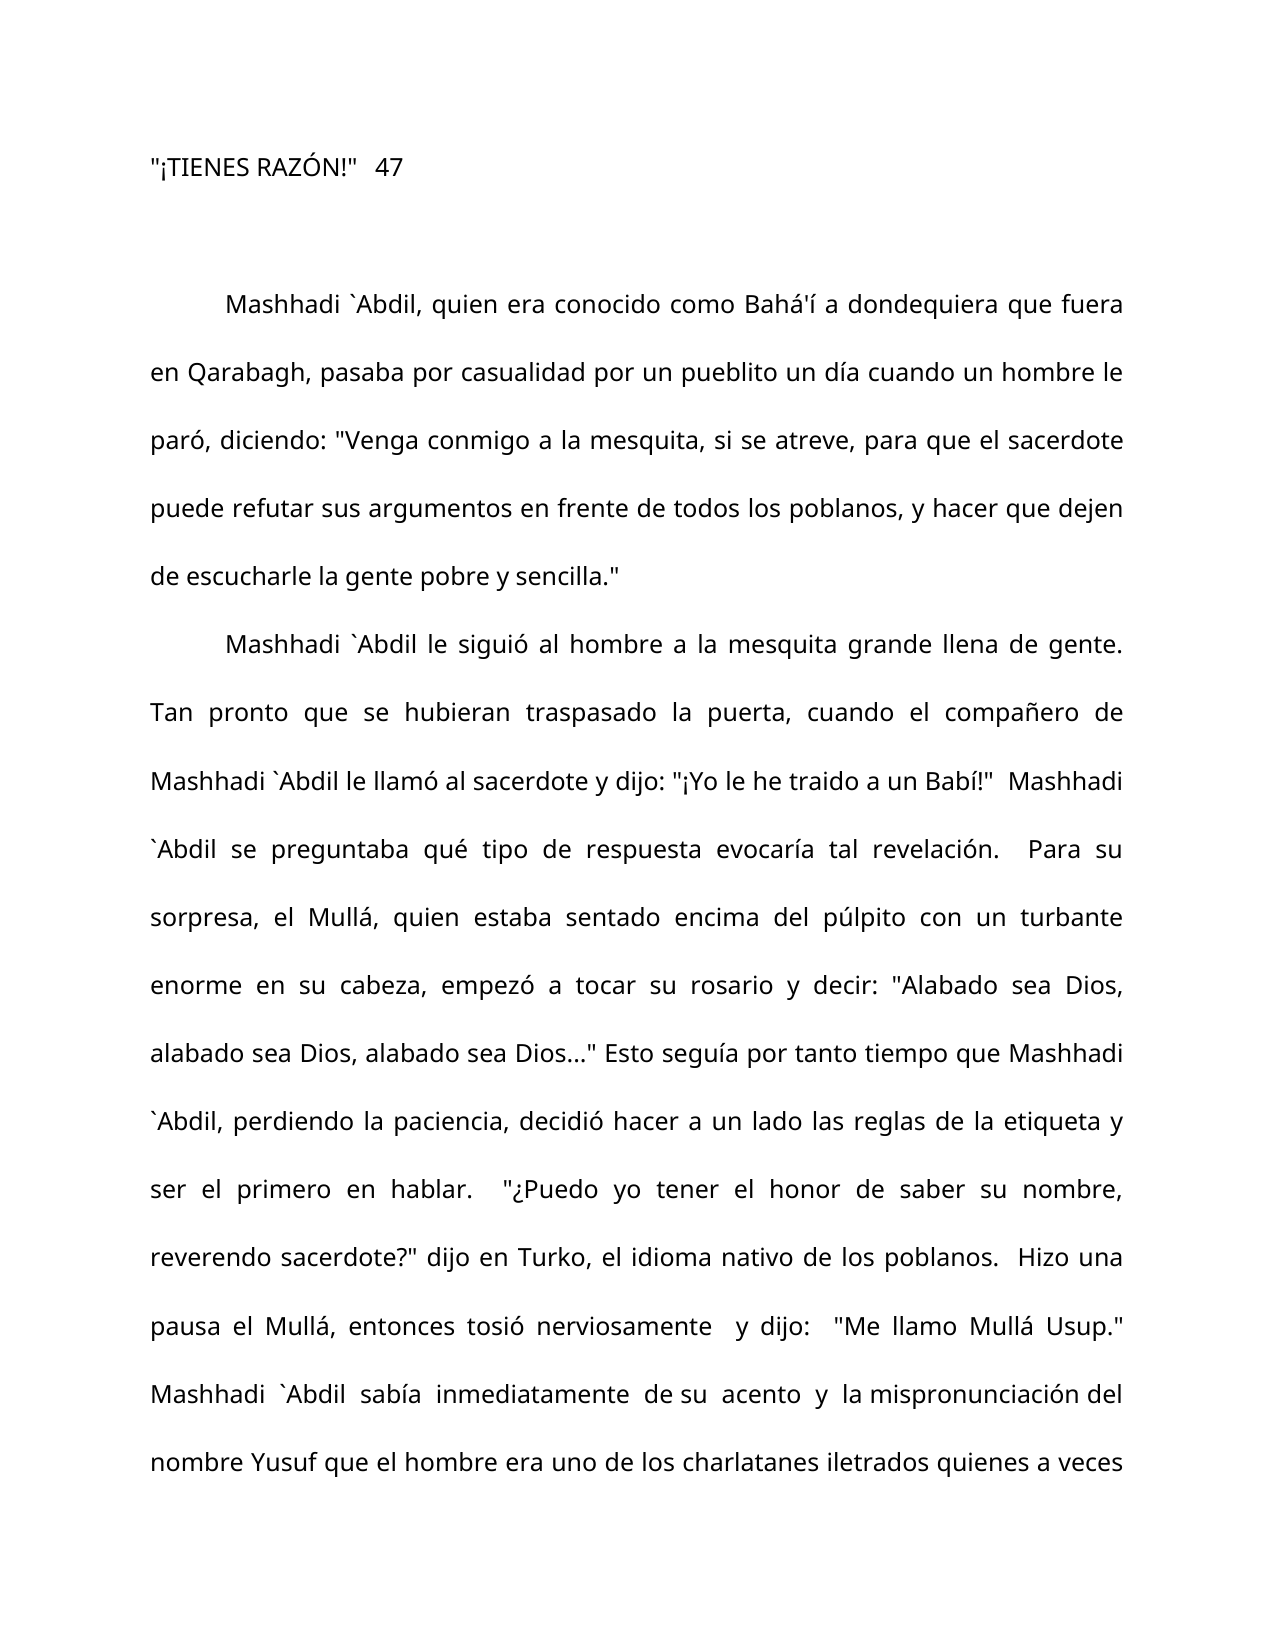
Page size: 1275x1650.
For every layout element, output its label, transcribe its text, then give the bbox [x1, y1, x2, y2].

text Mashhadi `Abdil le siguió al hombre a la mesquita grande llena de gente. Tan pronto que se hubieran traspasado la puerta, cuando el compañero de Mashhadi `Abdil le llamó al sacerdote y dijo: "¡Yo le he traido a un Babí!" Mashhadi `Abdil se preguntaba qué tipo de respuesta evocaría tal revelación. Para su sorpresa, el Mullá, quien estaba sentado encima del púlpito con un turbante enorme en su cabeza, empezó a tocar su rosario y decir: "Alabado sea Dios, alabado sea Dios, alabado sea Dios..." Esto seguía por tanto tiempo que Mashhadi `Abdil, perdiendo la paciencia, decidió hacer a un lado las reglas de la etiqueta y ser el primero en hablar. "¿Puedo yo tener el honor de saber su nombre, reverendo sacerdote?" dijo en Turko, el idioma nativo de los poblanos. Hizo una pausa el Mullá, entonces tosió nerviosamente y dijo: "Me llamo Mullá Usup." Mashhadi `Abdil sabía inmediatamente de su acento y la mispronunciación del nombre Yusuf que el hombre era uno de los charlatanes iletrados quienes a veces [150, 627, 1125, 1478]
text Mashhadi `Abdil, quien era conocido como Bahá'í a dondequiera que fuera en Qarabagh, pasaba por casualidad por un pueblito un día cuando un hombre le paró, diciendo: "Venga conmigo a la mesquita, si se atreve, para que el sacerdote puede refutar sus argumentos en frente de todos los poblanos, y hacer que dejen de escucharle la gente pobre y sencilla." [150, 286, 1125, 593]
text "¡TIENES RAZÓN!" 47 [150, 150, 1125, 184]
